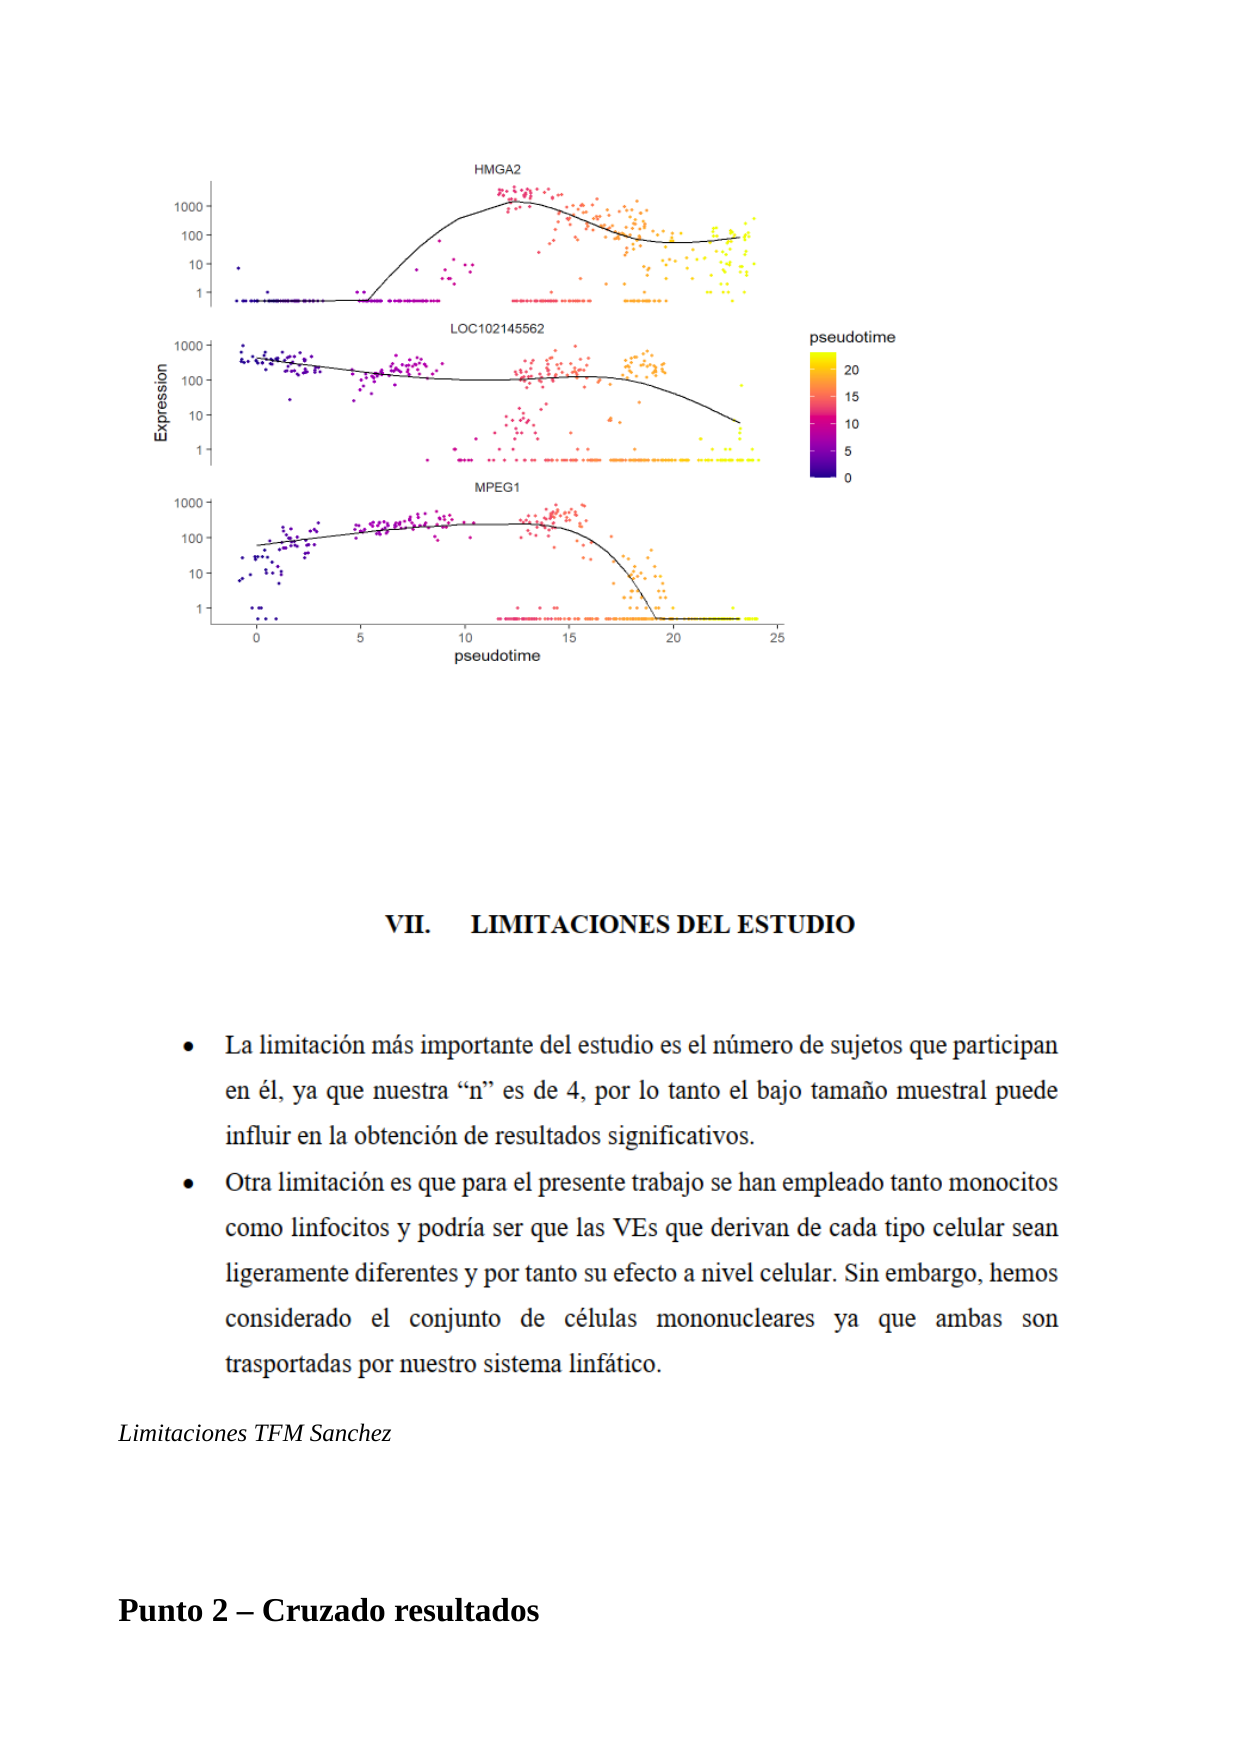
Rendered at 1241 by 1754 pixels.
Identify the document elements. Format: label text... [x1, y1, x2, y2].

picture [118, 145, 922, 674]
text Punto 2 – Cruzado resultados [118, 1590, 1122, 1628]
text Limitaciones TFM Sanchez [118, 1418, 1122, 1446]
picture [118, 846, 1122, 1389]
